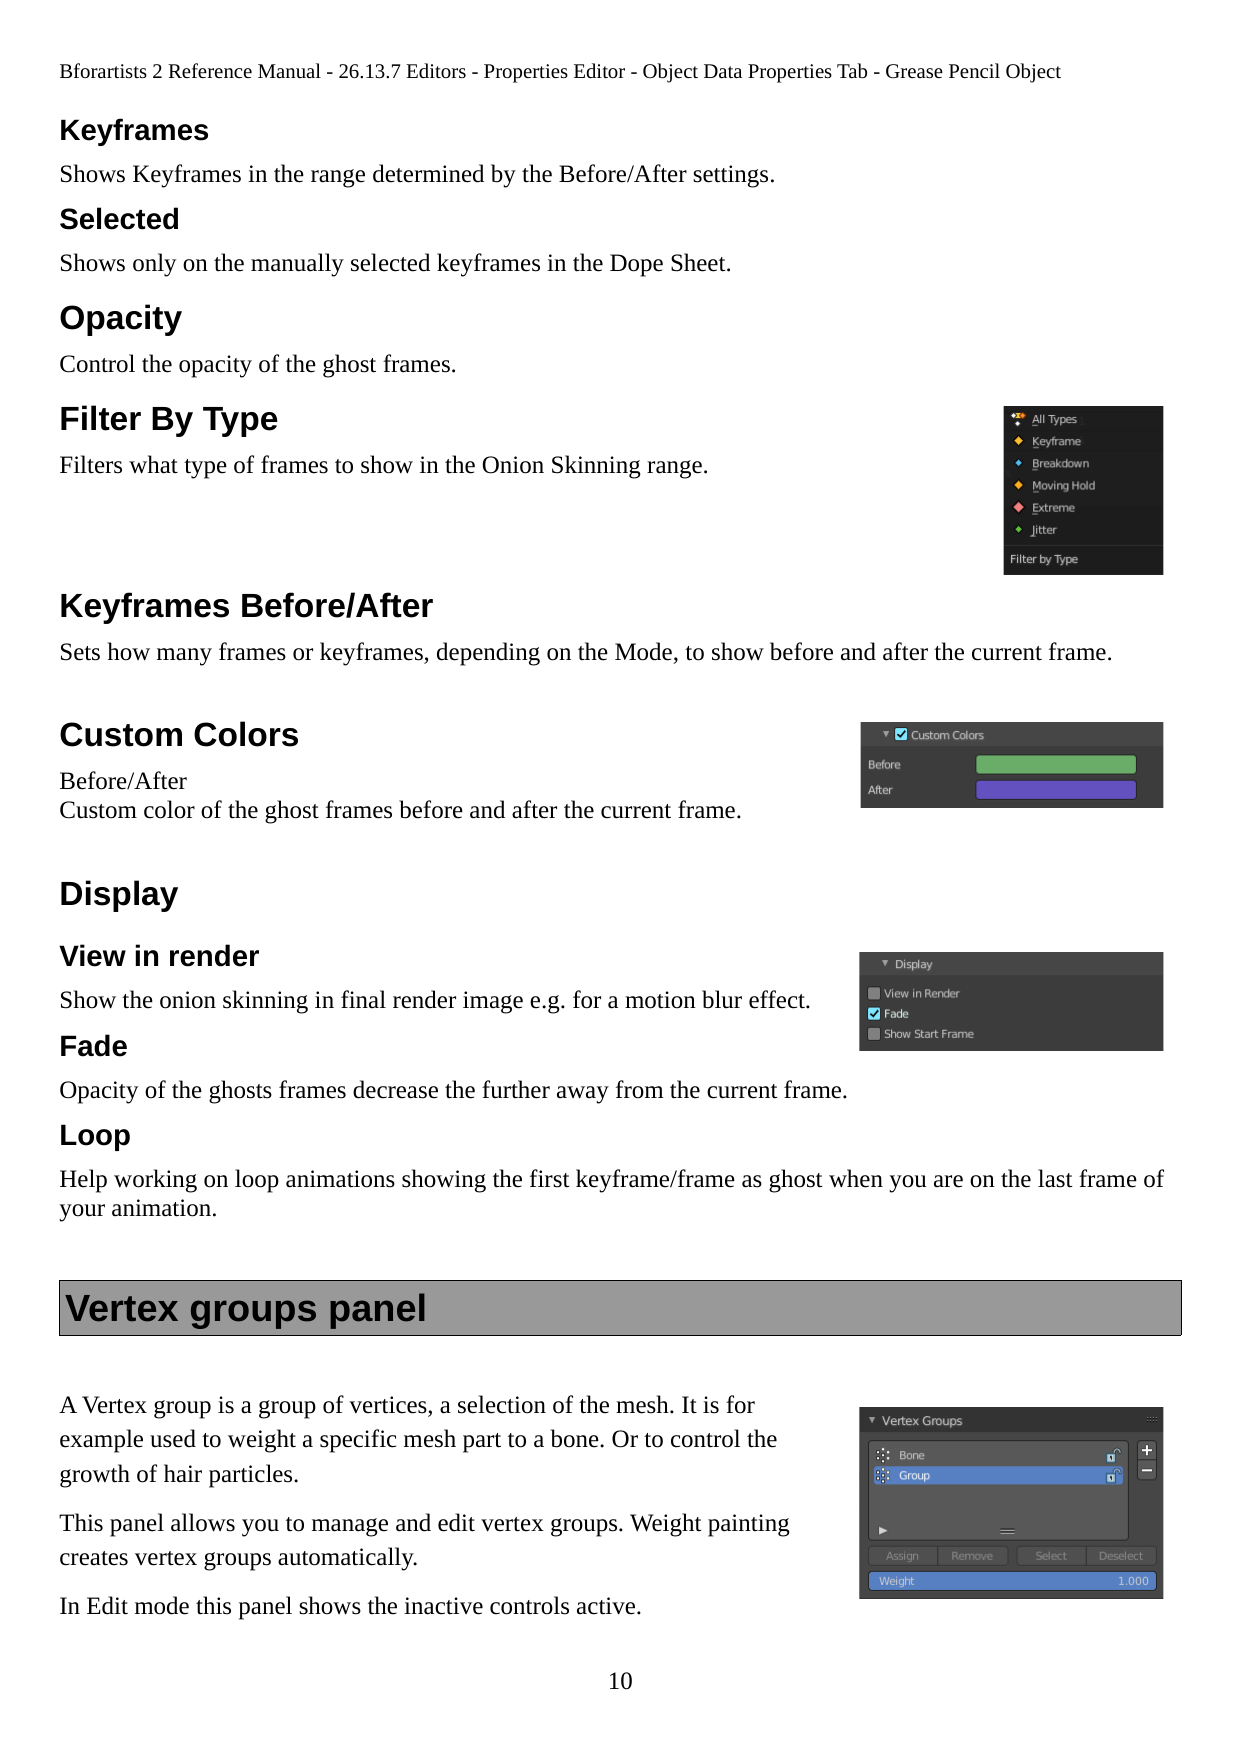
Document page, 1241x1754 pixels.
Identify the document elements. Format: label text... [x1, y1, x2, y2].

subtitle Selected [59, 202, 1181, 236]
text In Edit mode this panel shows the inactive controls active. [59, 1591, 1181, 1620]
text Sets how many frames or keyframes, depending on the Mode, to show before and after the current frame. [59, 637, 1181, 666]
picture [859, 1407, 1164, 1599]
table_header Vertex groups panel [60, 1281, 1181, 1335]
subtitle Keyframes [59, 113, 1181, 146]
text Control the opacity of the ghost frames. [59, 349, 1181, 378]
text Help working on loop animations showing the first keyframe/frame as ghost when you are on the last frame of your animation. [59, 1164, 1181, 1222]
text Opacity of the ghosts frames decrease the further away from the current frame. [59, 1075, 1181, 1104]
text Filters what type of frames to show in the Onion Skinning range. [59, 450, 1003, 479]
text Shows only on the manually selected keyframes in the Dope Sheet. [59, 248, 1181, 277]
subtitle Keyframes Before/After [59, 586, 1181, 624]
subtitle Opacity [59, 298, 1181, 337]
text A Vertex group is a group of vertices, a selection of the mesh. It is for example used to weight a specific mesh part to a bone. Or to control the growth of hair particles. [59, 1390, 1181, 1487]
subtitle View in render [59, 939, 1181, 973]
subtitle Display [59, 873, 1181, 912]
subtitle Custom Colors [59, 715, 1181, 754]
picture [860, 722, 1164, 808]
picture [1003, 406, 1164, 575]
text Shows Keyframes in the range determined by the Before/After settings. [59, 159, 1181, 188]
text Show the onion skinning in final render image e.g. for a motion blur effect. [59, 985, 859, 1014]
picture [859, 952, 1164, 1051]
subtitle Filter By Type [59, 399, 1181, 437]
subtitle Loop [59, 1118, 1181, 1152]
text [1164, 766, 1181, 795]
text Before/After [59, 766, 860, 795]
text Custom color of the ghost frames before and after the current frame. [59, 795, 1181, 824]
text This panel allows you to manage and edit vertex groups. Weight painting creates vertex groups automatically. [59, 1508, 859, 1571]
subtitle Fade [59, 1029, 1181, 1062]
